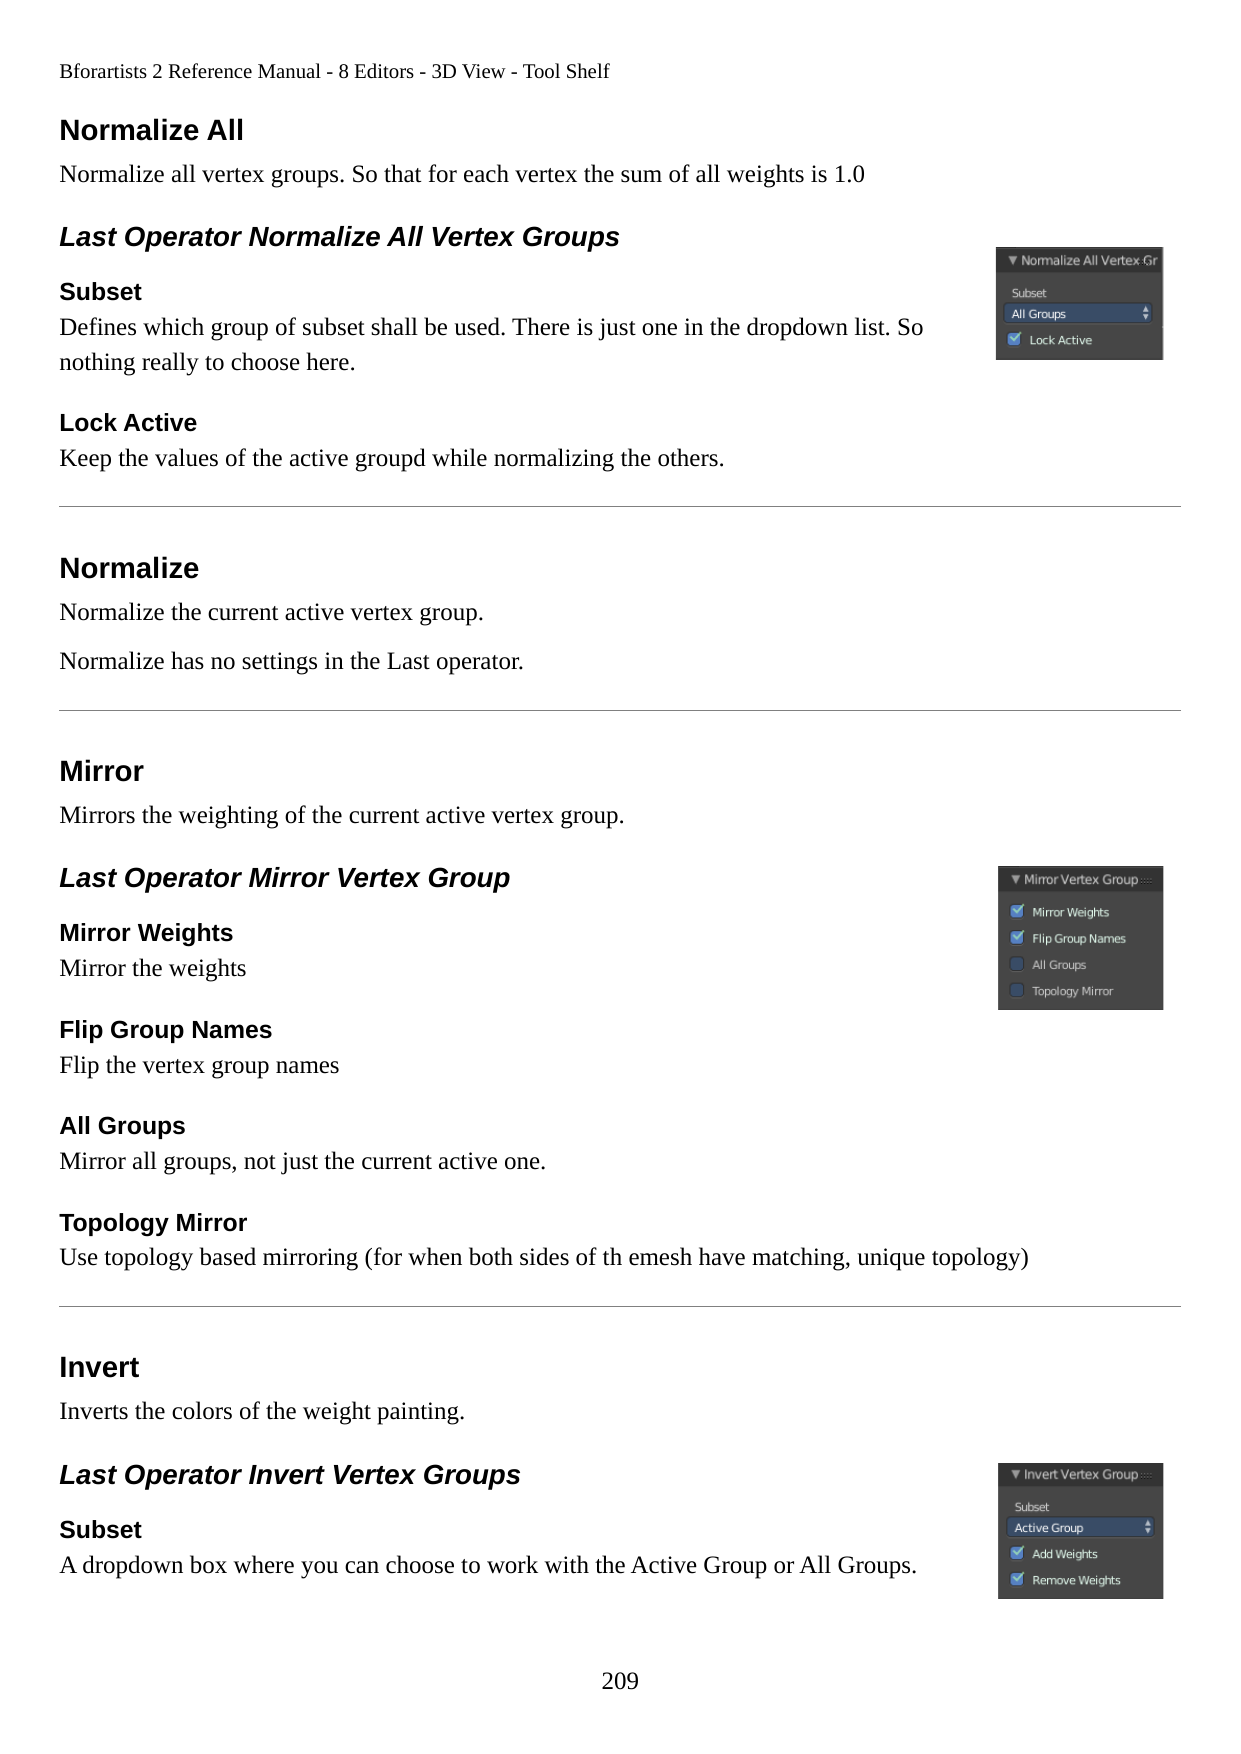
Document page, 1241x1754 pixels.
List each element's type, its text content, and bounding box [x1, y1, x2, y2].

subtitle Subset [59, 1515, 998, 1543]
subtitle [1164, 1515, 1181, 1543]
text A dropdown box where you can choose to work with the Active Group or All Groups. [59, 1550, 998, 1578]
subtitle Lock Active [59, 408, 1181, 437]
subtitle [1164, 918, 1181, 947]
text Normalize all vertex groups. So that for each vertex the sum of all weights is 1.0 [59, 159, 1181, 188]
text Normalize the current active vertex group. [59, 597, 1181, 626]
text Mirror all groups, not just the current active one. [59, 1146, 1181, 1175]
text Keep the values of the active groupd while normalizing the others. [59, 443, 1181, 472]
picture [995, 247, 1164, 360]
subtitle Invert [59, 1350, 1181, 1384]
subtitle Flip Group Names [59, 1015, 1181, 1043]
subtitle Mirror Weights [59, 918, 998, 947]
text Defines which group of subset shall be used. There is just one in the dropdown list. So nothing really to choose here. [59, 312, 1181, 375]
subtitle Last Operator Invert Vertex Groups [59, 1458, 1181, 1490]
subtitle Normalize All [59, 113, 1181, 146]
subtitle Mirror [59, 754, 1181, 788]
subtitle Topology Mirror [59, 1208, 1181, 1236]
picture [998, 1463, 1164, 1599]
text Use topology based mirroring (for when both sides of th emesh have matching, unique topology) [59, 1242, 1181, 1271]
text Mirror the weights [59, 953, 998, 982]
text Normalize has no settings in the Last operator. [59, 646, 1181, 675]
subtitle [1164, 277, 1181, 306]
text [1164, 953, 1181, 982]
text Inverts the colors of the weight painting. [59, 1396, 1181, 1425]
subtitle Last Operator Mirror Vertex Group [59, 862, 1181, 893]
text Mirrors the weighting of the current active vertex group. [59, 800, 1181, 829]
text Flip the vertex group names [59, 1050, 1181, 1078]
subtitle Last Operator Normalize All Vertex Groups [59, 220, 1181, 252]
subtitle Subset [59, 277, 995, 306]
subtitle All Groups [59, 1111, 1181, 1140]
subtitle Normalize [59, 551, 1181, 584]
picture [998, 866, 1164, 1010]
